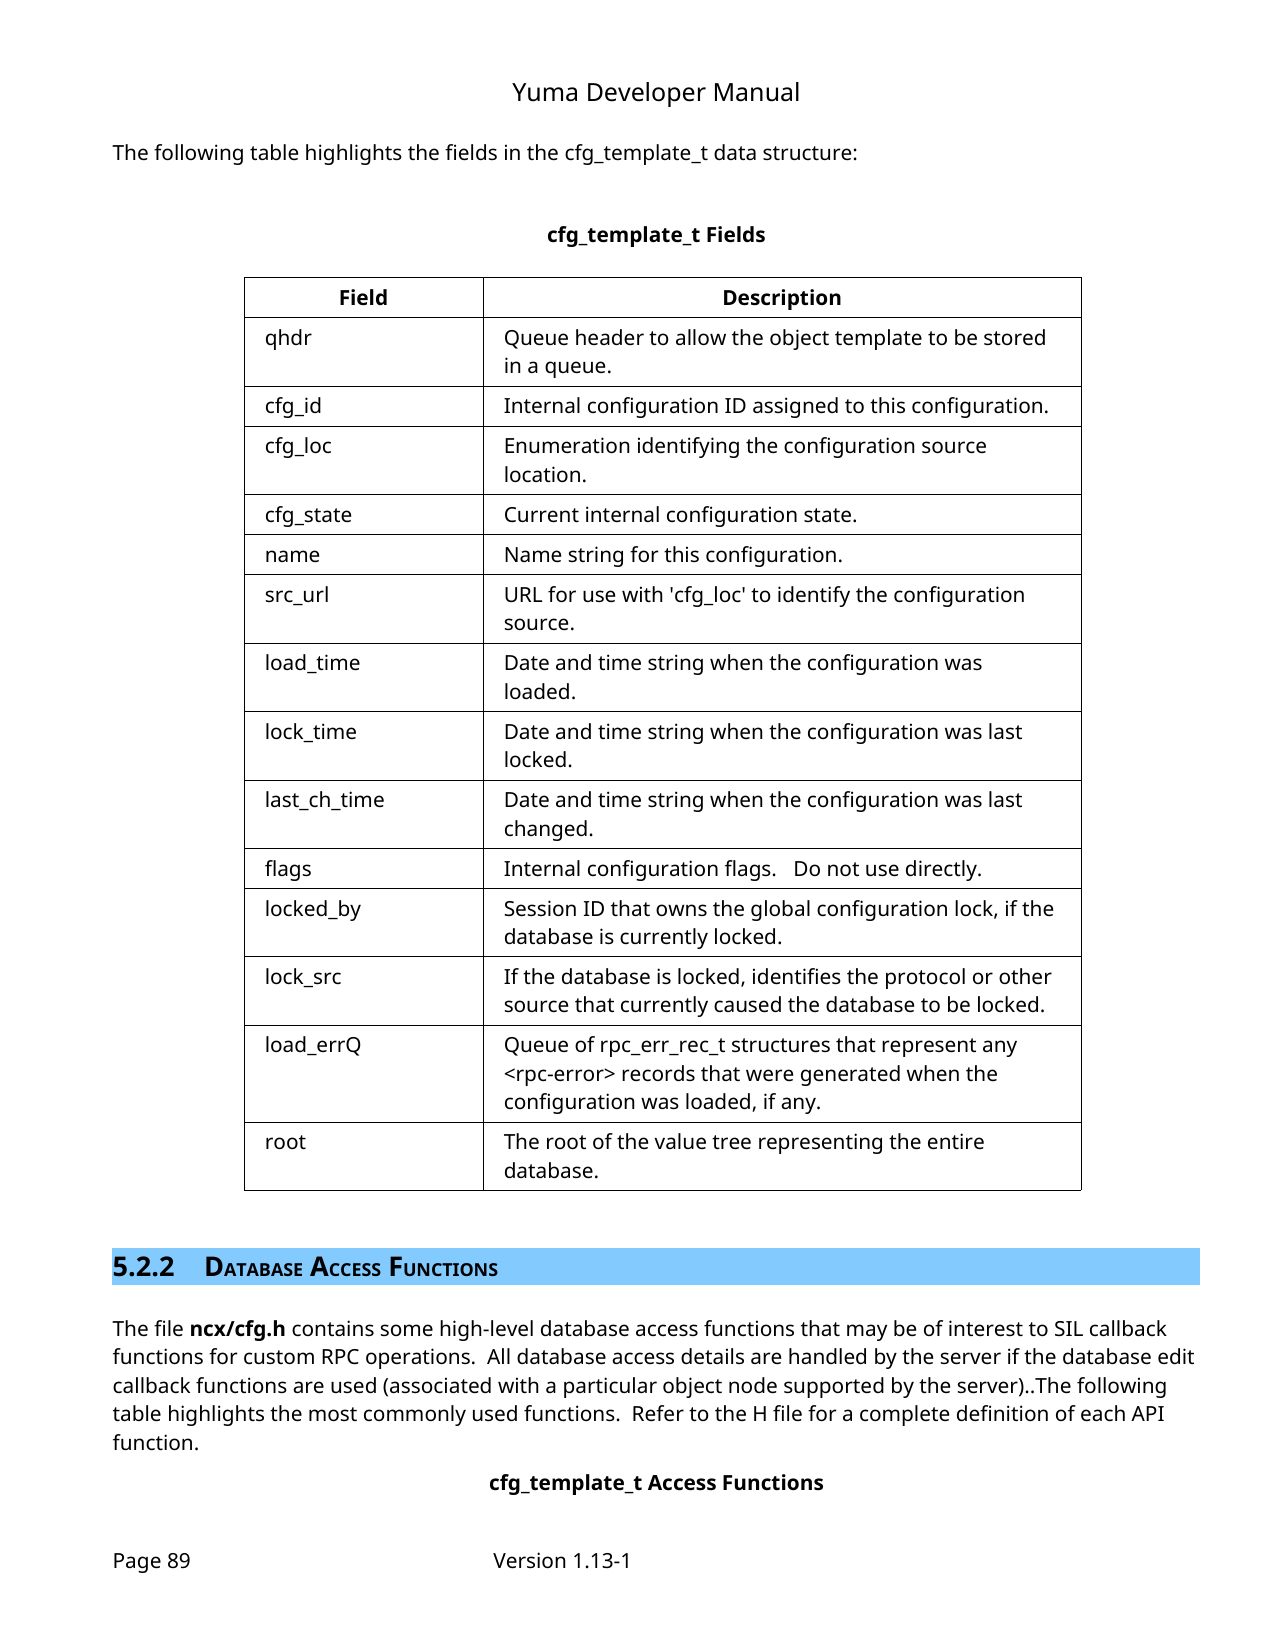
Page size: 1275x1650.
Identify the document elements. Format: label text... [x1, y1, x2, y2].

table_cell cfg_loc [245, 427, 483, 494]
table_cell If the database is locked, identifies the protocol or other source that currently caused the database to be locked. [484, 957, 1081, 1025]
table_cell Queue header to allow the object template to be stored in a queue. [484, 318, 1081, 386]
table_cell Date and time string when the configuration was loaded. [484, 644, 1081, 711]
table_cell last_ch_time [245, 781, 483, 848]
subtitle Database Access Functions [112, 1248, 1200, 1285]
subtitle cfg_template_t Fields [127, 220, 1185, 249]
table_cell cfg_id [245, 387, 483, 426]
text The following table highlights the fields in the cfg_template_t data structure: [112, 138, 1200, 167]
table_cell Date and time string when the configuration was last changed. [484, 781, 1081, 848]
table_cell load_errQ [245, 1026, 483, 1122]
table_cell Name string for this configuration. [484, 535, 1081, 574]
table_header Field [245, 278, 483, 317]
table_cell name [245, 535, 483, 574]
table_cell load_time [245, 644, 483, 711]
table_cell URL for use with 'cfg_loc' to identify the configuration source. [484, 575, 1081, 643]
table_cell Date and time string when the configuration was last locked. [484, 712, 1081, 779]
table_cell The root of the value tree representing the entire database. [484, 1123, 1081, 1190]
table_cell src_url [245, 575, 483, 643]
table_cell Queue of rpc_err_rec_t structures that represent any <rpc-error> records that were generated when the configuration was loaded, if any. [484, 1026, 1081, 1122]
table_cell Internal configuration ID assigned to this configuration. [484, 387, 1081, 426]
table_cell Current internal configuration state. [484, 495, 1081, 534]
table_cell locked_by [245, 889, 483, 956]
table_cell cfg_state [245, 495, 483, 534]
table_cell root [245, 1123, 483, 1190]
table_cell flags [245, 849, 483, 888]
table_cell qhdr [245, 318, 483, 386]
table_cell lock_src [245, 957, 483, 1025]
table_header Description [484, 278, 1081, 317]
table_cell Enumeration identifying the configuration source location. [484, 427, 1081, 494]
table_cell Internal configuration flags. Do not use directly. [484, 849, 1081, 888]
text The file ncx/cfg.h contains some high-level database access functions that may be of interest to SIL callback functions for custom RPC operations. All database access details are handled by the server if the database edit callback functions are used (associated with a particular object node supported by the server)..The following table highlights the most commonly used functions. Refer to the H file for a complete definition of each API function. [112, 1314, 1200, 1456]
table_cell Session ID that owns the global configuration lock, if the database is currently locked. [484, 889, 1081, 956]
table_cell lock_time [245, 712, 483, 779]
subtitle cfg_template_t Access Functions [127, 1468, 1185, 1497]
